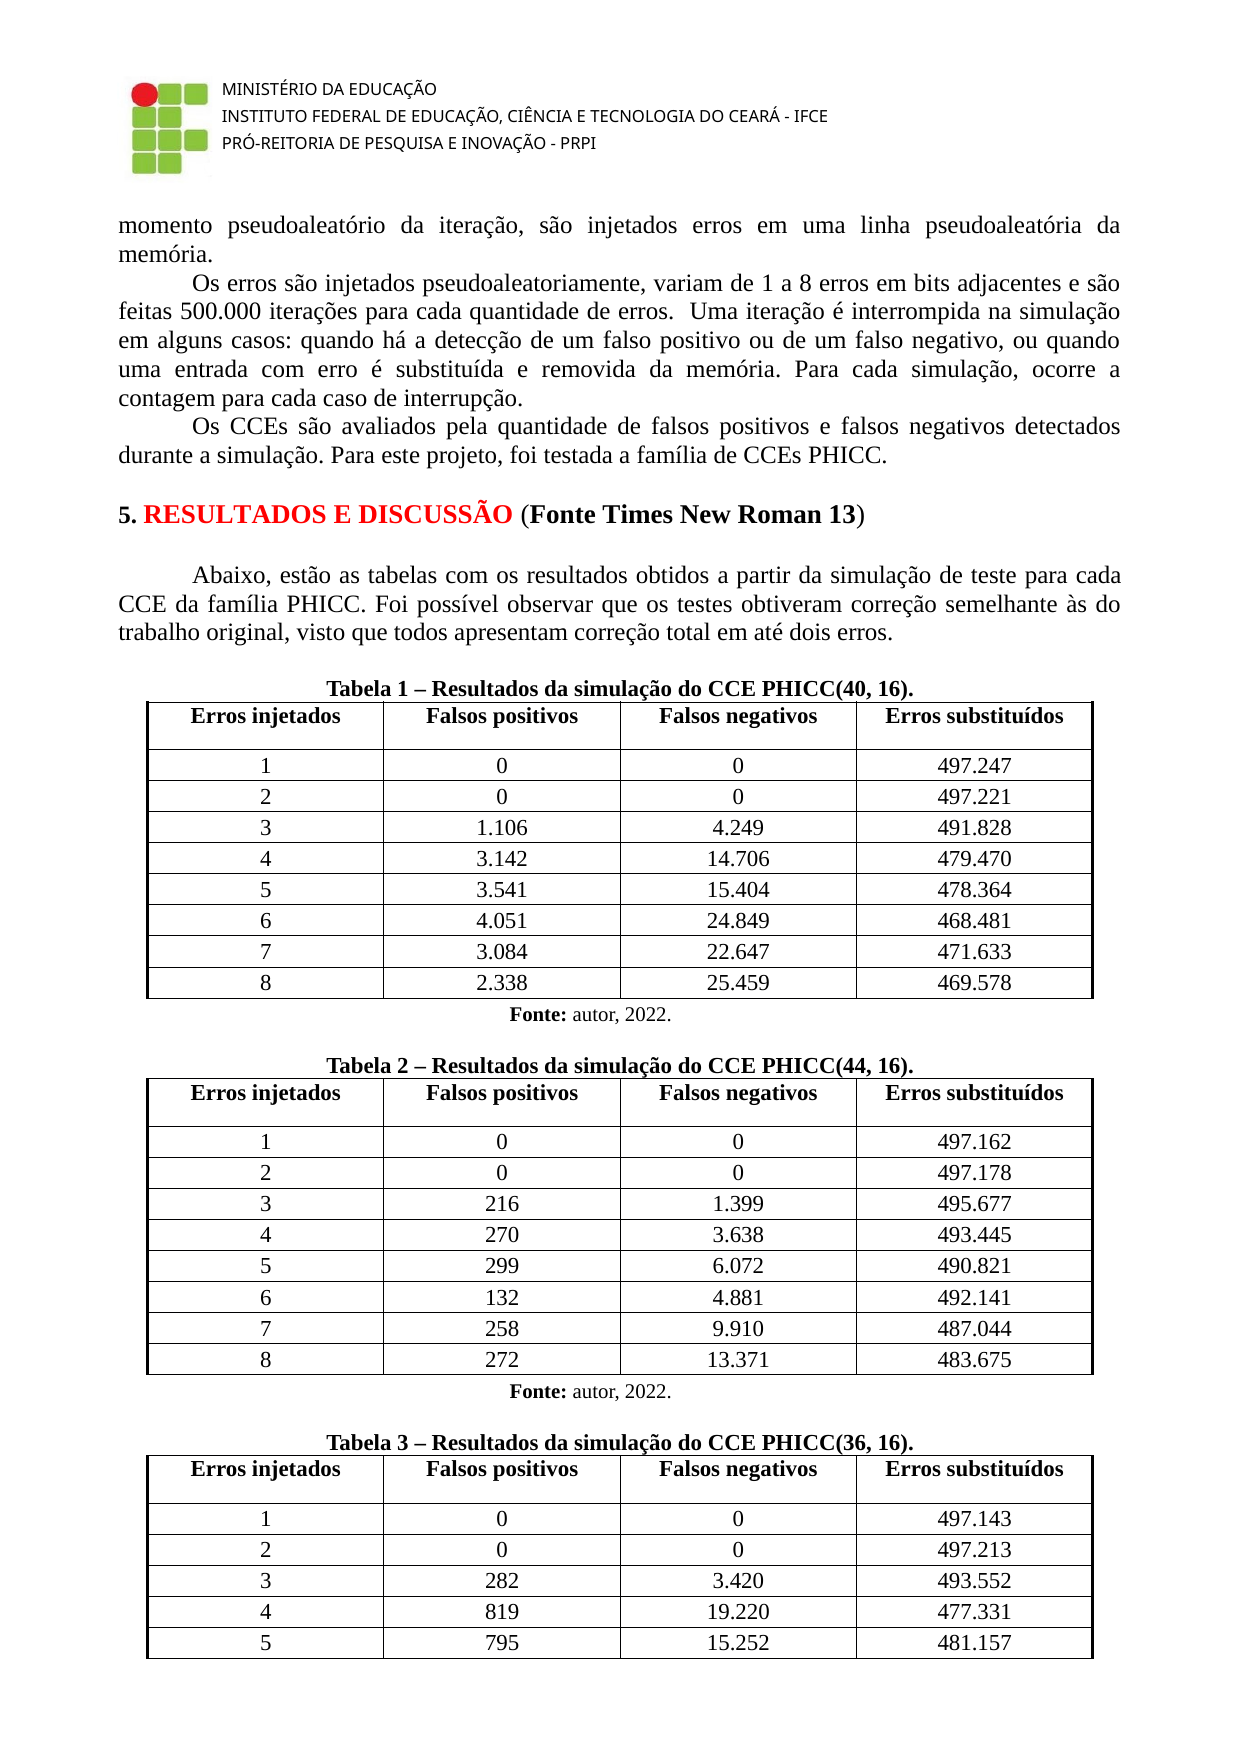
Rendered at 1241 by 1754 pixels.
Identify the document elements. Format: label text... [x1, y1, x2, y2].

table_cell 3 [149, 1189, 383, 1219]
table_cell 132 [384, 1282, 620, 1312]
table_cell 479.470 [857, 843, 1091, 873]
table_cell 469.578 [857, 968, 1091, 997]
table_cell 1 [149, 750, 383, 780]
table_header Erros injetados [149, 703, 383, 749]
table_cell 3.638 [621, 1220, 856, 1250]
table_cell 7 [149, 936, 383, 966]
table_cell 5 [149, 1251, 383, 1281]
table_cell 1 [149, 1504, 383, 1534]
table_cell 0 [384, 750, 620, 780]
text momento pseudoaleatório da iteração, são injetados erros em uma linha pseudoaleatória da memória. [118, 210, 1122, 268]
table_cell 22.647 [621, 936, 856, 966]
table_cell 4 [149, 1220, 383, 1250]
table_header Erros injetados [149, 1079, 383, 1126]
table_cell 13.371 [621, 1344, 856, 1374]
table_cell 2 [149, 1535, 383, 1565]
table_cell 495.677 [857, 1189, 1091, 1219]
table_cell 0 [621, 1127, 856, 1157]
table_header Falsos negativos [621, 1079, 856, 1126]
table_cell 497.178 [857, 1158, 1091, 1188]
table_cell 6 [149, 1282, 383, 1312]
table_cell 0 [384, 1158, 620, 1188]
table_cell 4.249 [621, 812, 856, 842]
table_cell 270 [384, 1220, 620, 1250]
table_cell 4.881 [621, 1282, 856, 1312]
table_cell 468.481 [857, 905, 1091, 935]
table_cell 477.331 [857, 1597, 1091, 1627]
table_cell 1 [149, 1127, 383, 1157]
text Tabela 2 – Resultados da simulação do CCE PHICC(44, 16). [118, 1052, 1122, 1078]
table_cell 497.162 [857, 1127, 1091, 1157]
table_cell 0 [621, 1535, 856, 1565]
table_cell 819 [384, 1597, 620, 1627]
table_cell 4 [149, 1597, 383, 1627]
table_header Erros substituídos [857, 1079, 1091, 1126]
table_cell 481.157 [857, 1628, 1091, 1658]
table_cell 3.541 [384, 874, 620, 904]
table_cell 0 [621, 781, 856, 811]
table_cell 9.910 [621, 1313, 856, 1343]
text Abaixo, estão as tabelas com os resultados obtidos a partir da simulação de teste para cada CCE da família PHICC. Foi possível observar que os testes obtiveram correção semelhante às do trabalho original, visto que todos apresentam correção total em até dois erros. [118, 560, 1122, 646]
table_cell 6.072 [621, 1251, 856, 1281]
table_cell 0 [384, 1535, 620, 1565]
table_cell 493.445 [857, 1220, 1091, 1250]
table_header Falsos positivos [384, 703, 620, 749]
table_header Erros substituídos [857, 1456, 1091, 1503]
table_cell 493.552 [857, 1566, 1091, 1596]
table_cell 272 [384, 1344, 620, 1374]
table_cell 0 [621, 1158, 856, 1188]
table_header Falsos positivos [384, 1456, 620, 1503]
table_header Falsos negativos [621, 703, 856, 749]
table_cell 483.675 [857, 1344, 1091, 1374]
table_cell 492.141 [857, 1282, 1091, 1312]
table_cell 497.247 [857, 750, 1091, 780]
table_cell 4 [149, 843, 383, 873]
table_cell 5 [149, 874, 383, 904]
table_cell 490.821 [857, 1251, 1091, 1281]
table_cell 497.213 [857, 1535, 1091, 1565]
table_cell 4.051 [384, 905, 620, 935]
text Os erros são injetados pseudoaleatoriamente, variam de 1 a 8 erros em bits adjacentes e são feitas 500.000 iterações para cada quantidade de erros. Uma iteração é interrompida na simulação em alguns casos: quando há a detecção de um falso positivo ou de um falso negativo, ou quando uma entrada com erro é substituída e removida da memória. Para cada simulação, ocorre a contagem para cada caso de interrupção. [118, 268, 1122, 411]
table_cell 478.364 [857, 874, 1091, 904]
table_cell 795 [384, 1628, 620, 1658]
table_cell 15.404 [621, 874, 856, 904]
table_header Falsos negativos [621, 1456, 856, 1503]
table_cell 0 [621, 1504, 856, 1534]
table_cell 0 [384, 1127, 620, 1157]
table_cell 8 [149, 1344, 383, 1374]
table_cell 216 [384, 1189, 620, 1219]
text Fonte: autor, 2022. [118, 1375, 1122, 1403]
table_cell 497.221 [857, 781, 1091, 811]
table_cell 3.142 [384, 843, 620, 873]
table_cell 19.220 [621, 1597, 856, 1627]
table_cell 5 [149, 1628, 383, 1658]
table_header Erros injetados [149, 1456, 383, 1503]
table_cell 3 [149, 1566, 383, 1596]
table_cell 1.399 [621, 1189, 856, 1219]
table_cell 299 [384, 1251, 620, 1281]
text Fonte: autor, 2022. [118, 998, 1122, 1027]
picture [117, 69, 213, 189]
table_cell 497.143 [857, 1504, 1091, 1534]
table_cell 8 [149, 968, 383, 997]
table_cell 14.706 [621, 843, 856, 873]
table_cell 471.633 [857, 936, 1091, 966]
table_cell 24.849 [621, 905, 856, 935]
text Tabela 3 – Resultados da simulação do CCE PHICC(36, 16). [118, 1428, 1122, 1455]
table_cell 2.338 [384, 968, 620, 997]
text 5. RESULTADOS E DISCUSSÃO (Fonte Times New Roman 13) [118, 498, 1122, 529]
table_cell 3.420 [621, 1566, 856, 1596]
table_cell 2 [149, 1158, 383, 1188]
table_cell 258 [384, 1313, 620, 1343]
table_cell 491.828 [857, 812, 1091, 842]
table_cell 0 [384, 1504, 620, 1534]
table_cell 0 [621, 750, 856, 780]
table_header Erros substituídos [857, 703, 1091, 749]
text Os CCEs são avaliados pela quantidade de falsos positivos e falsos negativos detectados durante a simulação. Para este projeto, foi testada a família de CCEs PHICC. [118, 411, 1122, 469]
table_cell 282 [384, 1566, 620, 1596]
table_cell 3.084 [384, 936, 620, 966]
table_cell 25.459 [621, 968, 856, 997]
table_cell 6 [149, 905, 383, 935]
table_cell 15.252 [621, 1628, 856, 1658]
table_cell 7 [149, 1313, 383, 1343]
table_cell 2 [149, 781, 383, 811]
table_header Falsos positivos [384, 1079, 620, 1126]
table_cell 0 [384, 781, 620, 811]
table_cell 3 [149, 812, 383, 842]
table_cell 487.044 [857, 1313, 1091, 1343]
text Tabela 1 – Resultados da simulação do CCE PHICC(40, 16). [118, 675, 1122, 701]
table_cell 1.106 [384, 812, 620, 842]
